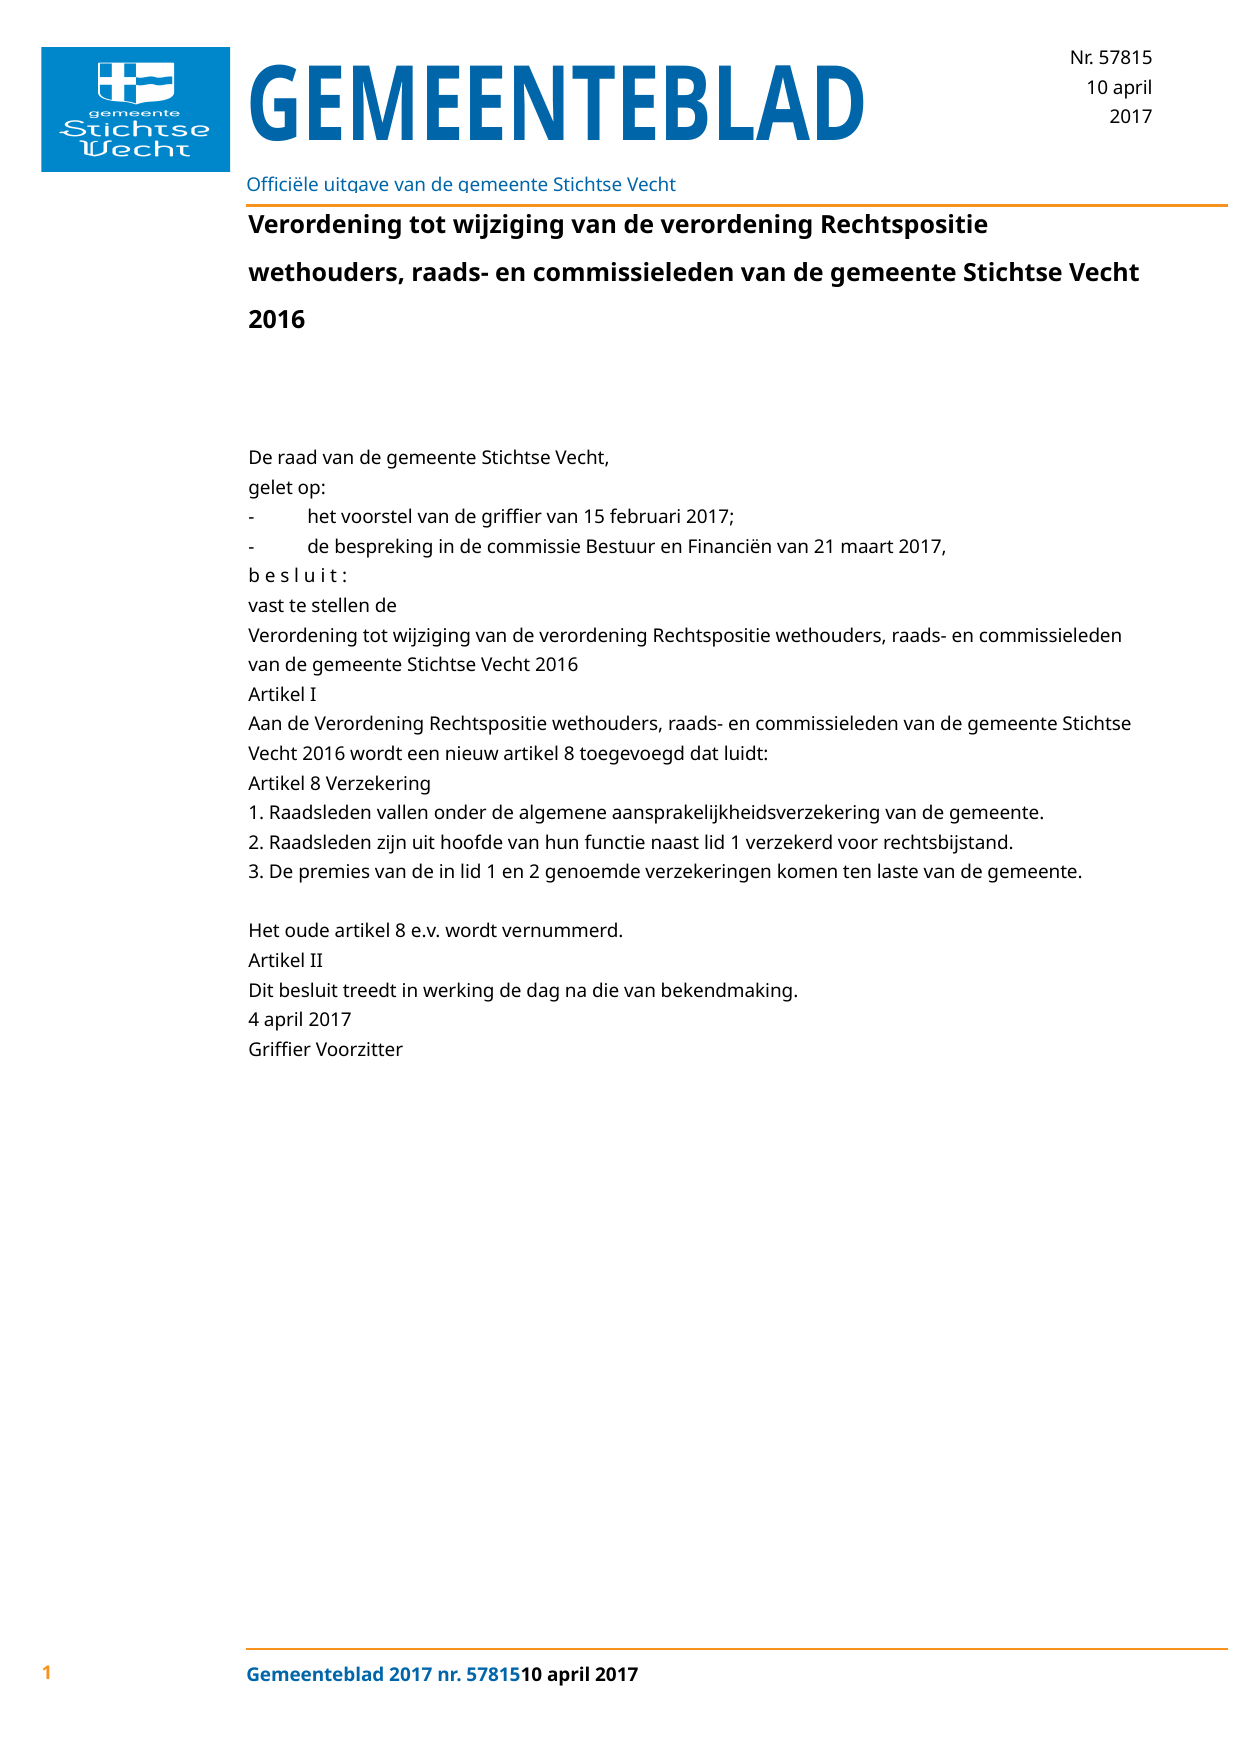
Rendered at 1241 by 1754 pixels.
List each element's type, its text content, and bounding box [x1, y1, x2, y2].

picture [137, 63, 174, 103]
picture [99, 63, 135, 101]
text Dit besluit treedt in werking de dag na die van bekendmaking. [248, 977, 1152, 1003]
text Het oude artikel 8 e.v. wordt vernummerd. [248, 918, 1152, 943]
text 1. Raadsleden vallen onder de algemene aansprakelijkheidsverzekering van de gemeente. [248, 799, 1152, 825]
text Artikel I [248, 681, 1152, 707]
text Artikel II [248, 947, 1152, 973]
text b e s l u i t : [248, 563, 1152, 588]
text 3. De premies van de in lid 1 en 2 genoemde verzekeringen komen ten laste van de gemeente. [248, 858, 1152, 884]
text De raad van de gemeente Stichtse Vecht, [248, 444, 1152, 470]
text Verordening tot wijziging van de verordening Rechtspositie wethouders, raads- en commissieleden van de gemeente Stichtse Vecht 2016 [248, 207, 1152, 336]
text 4 april 2017 [248, 1006, 1152, 1032]
list de bespreking in de commissie Bestuur en Financiën van 21 maart 2017, [248, 533, 1152, 559]
text Artikel 8 Verzekering [248, 770, 1152, 796]
text gelet op: [248, 474, 1152, 500]
text Aan de Verordening Rechtspositie wethouders, raads- en commissieleden van de gemeente Stichtse Vecht 2016 wordt een nieuw artikel 8 toegevoegd dat luidt: [248, 711, 1152, 766]
text 2. Raadsleden zijn uit hoofde van hun functie naast lid 1 verzekerd voor rechtsbijstand. [248, 829, 1152, 855]
text Verordening tot wijziging van de verordening Rechtspositie wethouders, raads- en commissieleden van de gemeente Stichtse Vecht 2016 [248, 622, 1152, 677]
text Griffier Voorzitter [248, 1036, 1152, 1062]
list het voorstel van de griffier van 15 februari 2017; [248, 503, 1152, 529]
text vast te stellen de [248, 592, 1152, 618]
